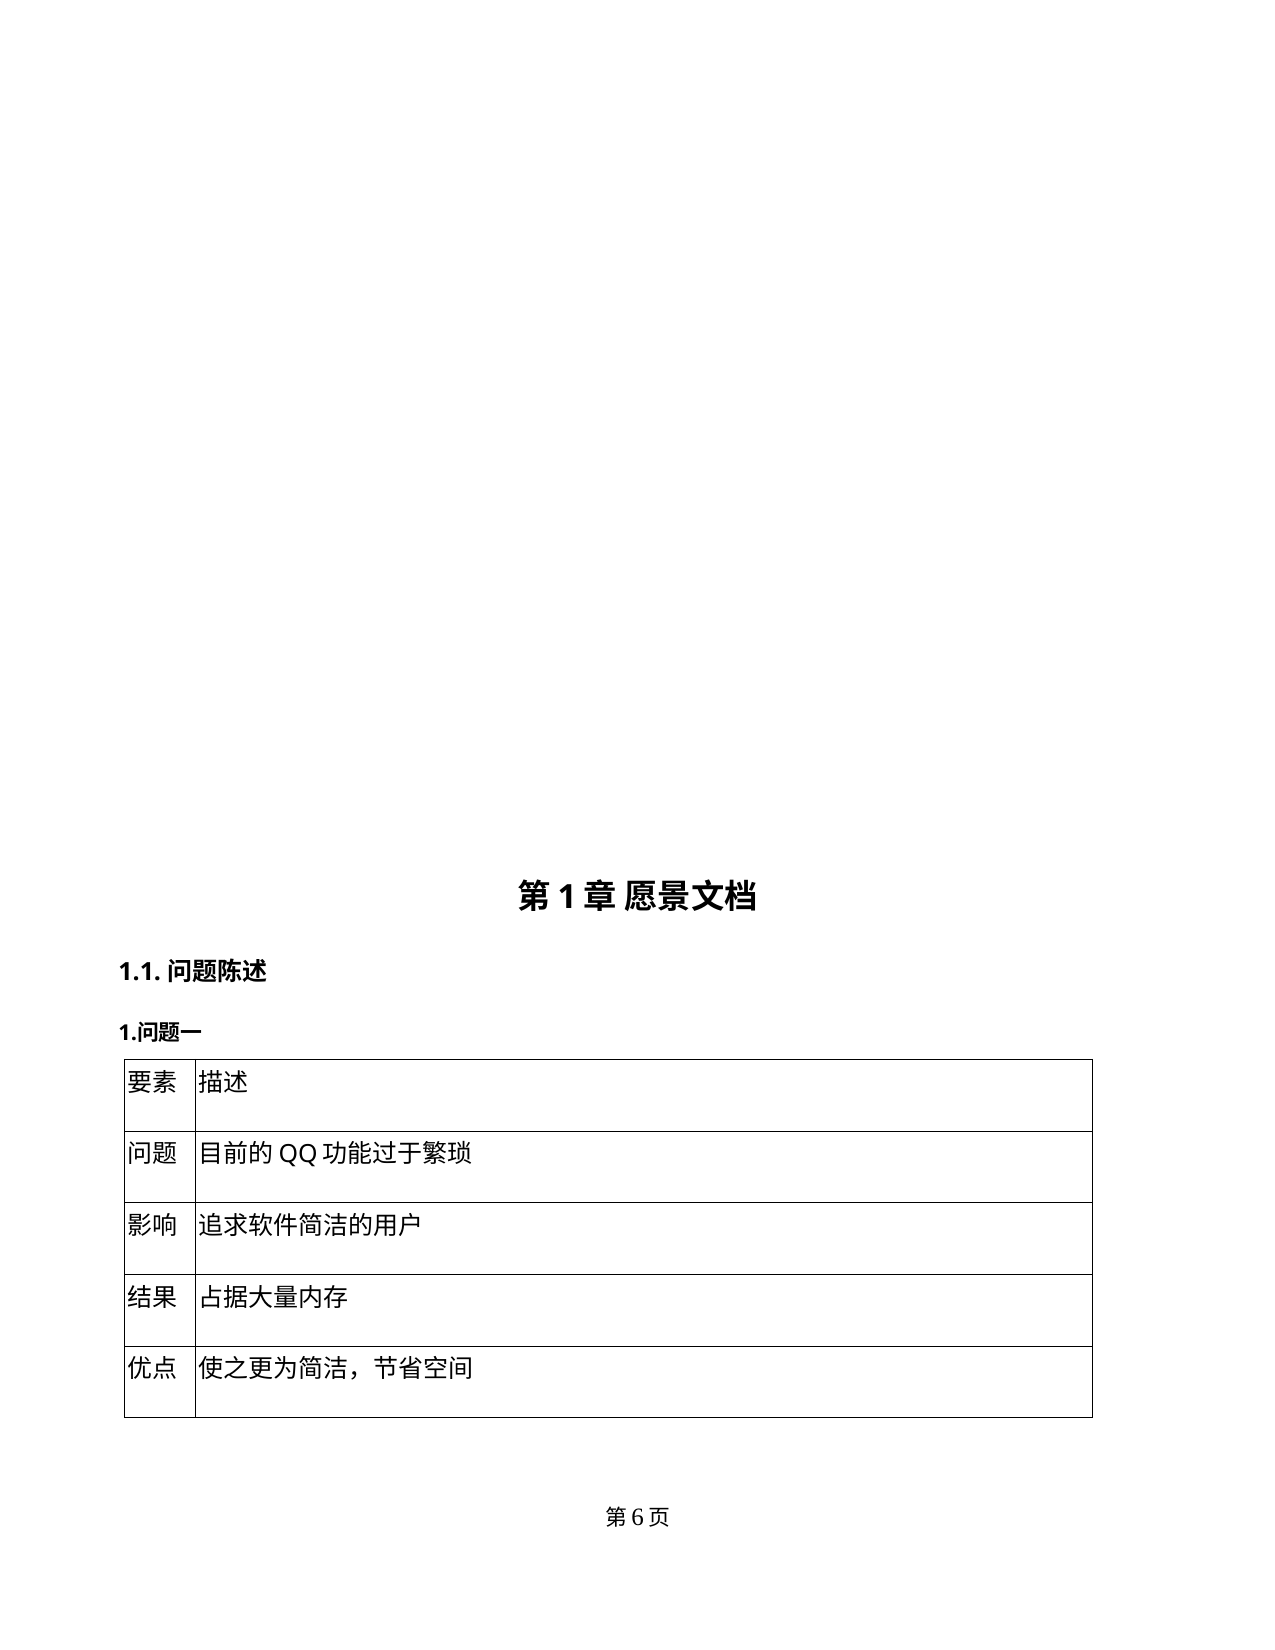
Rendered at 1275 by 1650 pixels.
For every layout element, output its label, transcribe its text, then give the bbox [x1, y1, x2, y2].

table_cell 目前的QQ功能过于繁琐 [196, 1132, 1092, 1202]
table_header 要素 [125, 1060, 195, 1131]
table_cell 结果 [125, 1275, 195, 1346]
table_cell 优点 [125, 1347, 195, 1417]
table_cell 使之更为简洁，节省空间 [196, 1347, 1092, 1417]
table_cell 追求软件简洁的用户 [196, 1203, 1092, 1274]
subtitle 1.问题一 [118, 1015, 1157, 1046]
table_header 描述 [196, 1060, 1092, 1131]
table_cell 影响 [125, 1203, 195, 1274]
table_cell 问题 [125, 1132, 195, 1202]
subtitle 1.1. 问题陈述 [118, 951, 1157, 988]
table_cell 占据大量内存 [196, 1275, 1092, 1346]
subtitle 第1章 愿景文档 [118, 869, 1157, 918]
